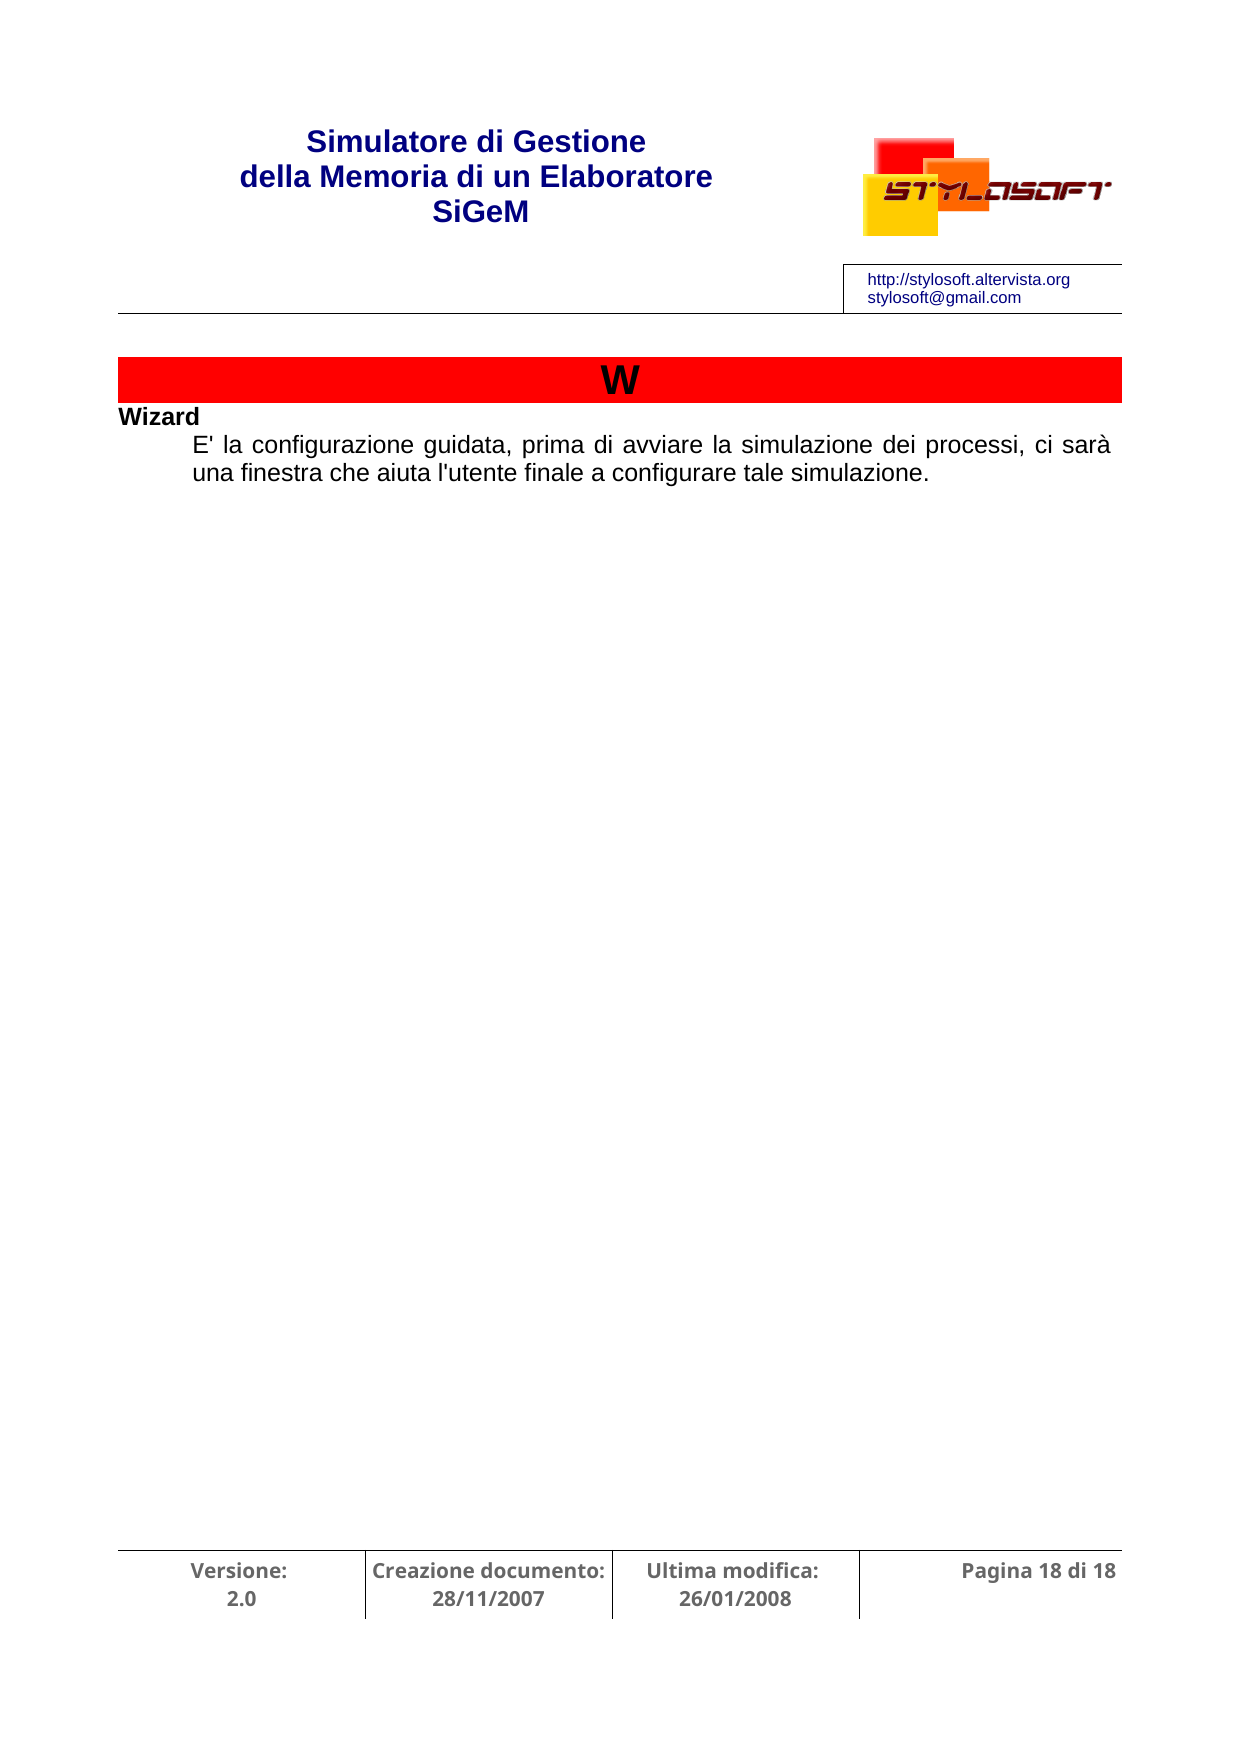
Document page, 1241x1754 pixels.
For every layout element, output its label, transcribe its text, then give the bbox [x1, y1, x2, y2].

text W [118, 357, 1122, 403]
text E' la configurazione guidata, prima di avviare la simulazione dei processi, ci sarà una finestra che aiuta l'utente finale a configurare tale simulazione. [118, 431, 1122, 487]
picture [848, 123, 1117, 247]
text Wizard [118, 403, 1122, 431]
